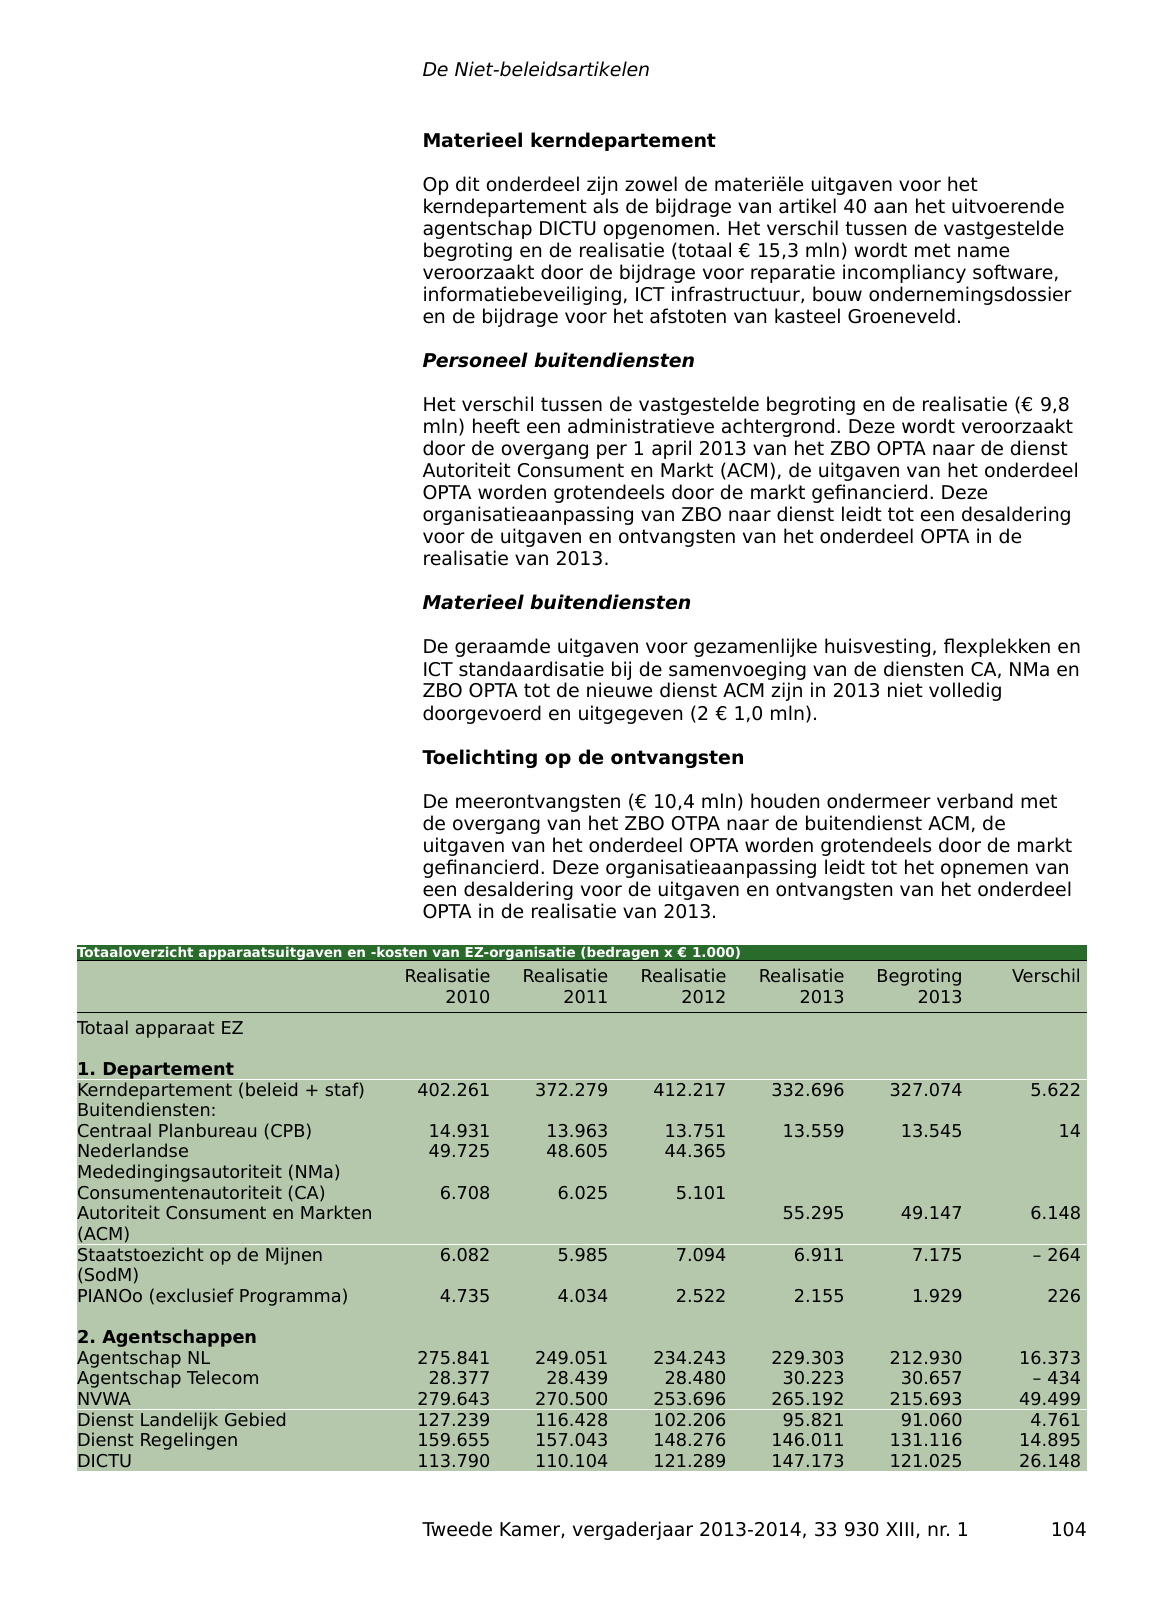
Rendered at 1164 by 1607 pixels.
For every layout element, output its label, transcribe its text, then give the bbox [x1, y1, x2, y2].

table_cell 49.147 [850, 1203, 968, 1244]
text De geraamde uitgaven voor gezamenlijke huisvesting, flexplekken en ICT standaardisatie bij de samenvoeging van de diensten CA, NMa en ZBO OPTA tot de nieuwe dienst ACM zijn in 2013 niet volledig doorgevoerd en uitgegeven (2 € 1,0 mln). [422, 636, 1087, 724]
text Op dit onderdeel zijn zowel de materiële uitgaven voor het kerndepartement als de bijdrage van artikel 40 aan het uitvoerende agentschap DICTU opgenomen. Het verschil tussen de vastgestelde begroting en de realisatie (totaal € 15,3 mln) wordt met name veroorzaakt door de bijdrage voor reparatie incompliancy software, informatiebeveiliging, ICT infrastructuur, bouw ondernemingsdossier en de bijdrage voor het afstoten van kasteel Groeneveld. [422, 174, 1087, 328]
table_cell 1.929 [850, 1286, 968, 1306]
table_cell [496, 1059, 614, 1079]
table_cell 147.173 [732, 1451, 850, 1471]
table_cell [378, 1100, 496, 1121]
table_cell 91.060 [850, 1410, 968, 1430]
table_cell [614, 1327, 732, 1348]
table_cell 13.963 [496, 1121, 614, 1141]
table_cell 7.175 [850, 1245, 968, 1286]
table_cell 13.751 [614, 1121, 732, 1141]
table_cell Agentschap NL [77, 1348, 378, 1368]
table_cell 7.094 [614, 1245, 732, 1286]
table_cell [969, 1306, 1087, 1327]
table_cell 249.051 [496, 1348, 614, 1368]
table_cell 28.377 [378, 1368, 496, 1389]
table_cell 13.559 [732, 1121, 850, 1141]
table_cell [969, 1141, 1087, 1183]
table_cell PIANOo (exclusief Programma) [77, 1286, 378, 1306]
table_cell 2.522 [614, 1286, 732, 1306]
table_cell [378, 1327, 496, 1348]
subtitle Materieel buitendiensten [422, 592, 1087, 614]
table_cell [969, 1327, 1087, 1348]
table_cell 13.545 [850, 1121, 968, 1141]
table_cell 6.911 [732, 1245, 850, 1286]
subtitle Materieel kerndepartement [422, 130, 1087, 152]
table_cell Kerndepartement (beleid + staf) [77, 1080, 378, 1100]
table_cell 4.034 [496, 1286, 614, 1306]
table_cell 30.223 [732, 1368, 850, 1389]
table_cell [378, 1038, 496, 1059]
table_cell [614, 1059, 732, 1079]
table_cell [614, 1038, 732, 1059]
table_cell 48.605 [496, 1141, 614, 1183]
table_cell 6.708 [378, 1183, 496, 1203]
table_cell 26.148 [969, 1451, 1087, 1471]
table_cell [496, 1038, 614, 1059]
table_cell 116.428 [496, 1410, 614, 1430]
table_cell Realisatie 2013 [732, 961, 850, 1012]
table_cell 4.735 [378, 1286, 496, 1306]
table_cell 28.439 [496, 1368, 614, 1389]
table_cell 2. Agentschappen [77, 1327, 378, 1348]
table_cell [496, 1100, 614, 1121]
table_cell [732, 1141, 850, 1183]
table_cell 372.279 [496, 1080, 614, 1100]
table_cell [378, 1203, 496, 1244]
table_cell 102.206 [614, 1410, 732, 1430]
table_cell Nederlandse Mededingingsautoriteit (NMa) [77, 1141, 378, 1183]
table_cell [614, 1100, 732, 1121]
subtitle Toelichting op de ontvangsten [422, 747, 1087, 768]
table_cell [496, 1013, 614, 1038]
table_cell [732, 1059, 850, 1079]
table_cell 229.303 [732, 1348, 850, 1368]
table_cell [77, 961, 378, 1012]
table_cell 121.289 [614, 1451, 732, 1471]
table_cell 270.500 [496, 1389, 614, 1409]
table_cell [969, 1013, 1087, 1038]
table_cell 6.148 [969, 1203, 1087, 1244]
table_cell Autoriteit Consument en Markten (ACM) [77, 1203, 378, 1244]
table_cell 5.622 [969, 1080, 1087, 1100]
table_cell [969, 1059, 1087, 1079]
table_cell Verschil [969, 961, 1087, 1012]
table_cell [496, 1306, 614, 1327]
table_cell 110.104 [496, 1451, 614, 1471]
table_cell 253.696 [614, 1389, 732, 1409]
table_cell [732, 1038, 850, 1059]
table_cell [969, 1100, 1087, 1121]
table_cell 159.655 [378, 1430, 496, 1451]
table_cell 275.841 [378, 1348, 496, 1368]
table_cell [614, 1013, 732, 1038]
table_cell 95.821 [732, 1410, 850, 1430]
table_cell 28.480 [614, 1368, 732, 1389]
table_cell 113.790 [378, 1451, 496, 1471]
table_cell [77, 1306, 378, 1327]
table_cell 14.895 [969, 1430, 1087, 1451]
table_cell [850, 1100, 968, 1121]
table_cell 44.365 [614, 1141, 732, 1183]
table_cell 55.295 [732, 1203, 850, 1244]
table_cell Buitendiensten: [77, 1100, 378, 1121]
table_cell NVWA [77, 1389, 378, 1409]
table_cell 16.373 [969, 1348, 1087, 1368]
table_cell Totaal apparaat EZ [77, 1013, 378, 1038]
table_cell 402.261 [378, 1080, 496, 1100]
text De meerontvangsten (€ 10,4 mln) houden ondermeer verband met de overgang van het ZBO OTPA naar de buitendienst ACM, de uitgaven van het onderdeel OPTA worden grotendeels door de markt gefinancierd. Deze organisatieaanpassing leidt tot het opnemen van een desaldering voor de uitgaven en ontvangsten van het onderdeel OPTA in de realisatie van 2013. [422, 791, 1087, 923]
table_cell 5.985 [496, 1245, 614, 1286]
table_cell Agentschap Telecom [77, 1368, 378, 1389]
table_cell 121.025 [850, 1451, 968, 1471]
table_cell 215.693 [850, 1389, 968, 1409]
table_cell [850, 1059, 968, 1079]
table_cell [969, 1038, 1087, 1059]
table_cell [850, 1013, 968, 1038]
table_cell 30.657 [850, 1368, 968, 1389]
table_cell 327.074 [850, 1080, 968, 1100]
table_cell [378, 1059, 496, 1079]
table_cell Realisatie 2010 [378, 961, 496, 1012]
table_cell 279.643 [378, 1389, 496, 1409]
table_cell 6.025 [496, 1183, 614, 1203]
table_cell Dienst Regelingen [77, 1430, 378, 1451]
table_cell 4.761 [969, 1410, 1087, 1430]
table_header Totaaloverzicht apparaatsuitgaven en -kosten van EZ-organisatie (bedragen x € 1.000) [77, 945, 1087, 960]
table_cell [732, 1100, 850, 1121]
subtitle Personeel buitendiensten [422, 350, 1087, 372]
table_cell 226 [969, 1286, 1087, 1306]
table_cell 49.499 [969, 1389, 1087, 1409]
table_cell 5.101 [614, 1183, 732, 1203]
table_cell [969, 1183, 1087, 1203]
table_cell [732, 1013, 850, 1038]
table_cell [614, 1306, 732, 1327]
table_cell [850, 1306, 968, 1327]
table_cell Realisatie 2011 [496, 961, 614, 1012]
table_cell [378, 1013, 496, 1038]
table_cell Realisatie 2012 [614, 961, 732, 1012]
table_cell – 264 [969, 1245, 1087, 1286]
table_cell 412.217 [614, 1080, 732, 1100]
table_cell 131.116 [850, 1430, 968, 1451]
table_cell [732, 1327, 850, 1348]
table_cell DICTU [77, 1451, 378, 1471]
table_cell 146.011 [732, 1430, 850, 1451]
table_cell 332.696 [732, 1080, 850, 1100]
table_cell 234.243 [614, 1348, 732, 1368]
table_cell 212.930 [850, 1348, 968, 1368]
table_cell 2.155 [732, 1286, 850, 1306]
table_cell Staatstoezicht op de Mijnen (SodM) [77, 1245, 378, 1286]
table_cell Begroting 2013 [850, 961, 968, 1012]
table_cell [850, 1141, 968, 1183]
table_cell [850, 1038, 968, 1059]
table_cell 14 [969, 1121, 1087, 1141]
table_cell Centraal Planbureau (CPB) [77, 1121, 378, 1141]
table_cell 148.276 [614, 1430, 732, 1451]
table_cell [614, 1203, 732, 1244]
table_cell [77, 1038, 378, 1059]
table_cell [732, 1306, 850, 1327]
table_cell 265.192 [732, 1389, 850, 1409]
table_cell 157.043 [496, 1430, 614, 1451]
table_cell – 434 [969, 1368, 1087, 1389]
table_cell [496, 1327, 614, 1348]
table_cell [732, 1183, 850, 1203]
table_cell 49.725 [378, 1141, 496, 1183]
table_cell [850, 1183, 968, 1203]
table_cell 6.082 [378, 1245, 496, 1286]
table_cell [378, 1306, 496, 1327]
table_cell 14.931 [378, 1121, 496, 1141]
table_cell 1. Departement [77, 1059, 378, 1079]
table_cell [496, 1203, 614, 1244]
table_cell Consumentenautoriteit (CA) [77, 1183, 378, 1203]
table_cell 127.239 [378, 1410, 496, 1430]
text Het verschil tussen de vastgestelde begroting en de realisatie (€ 9,8 mln) heeft een administratieve achtergrond. Deze wordt veroorzaakt door de overgang per 1 april 2013 van het ZBO OPTA naar de dienst Autoriteit Consument en Markt (ACM), de uitgaven van het onderdeel OPTA worden grotendeels door de markt gefinancierd. Deze organisatieaanpassing van ZBO naar dienst leidt tot een desaldering voor de uitgaven en ontvangsten van het onderdeel OPTA in de realisatie van 2013. [422, 394, 1087, 570]
table_cell [850, 1327, 968, 1348]
table_cell Dienst Landelijk Gebied [77, 1410, 378, 1430]
